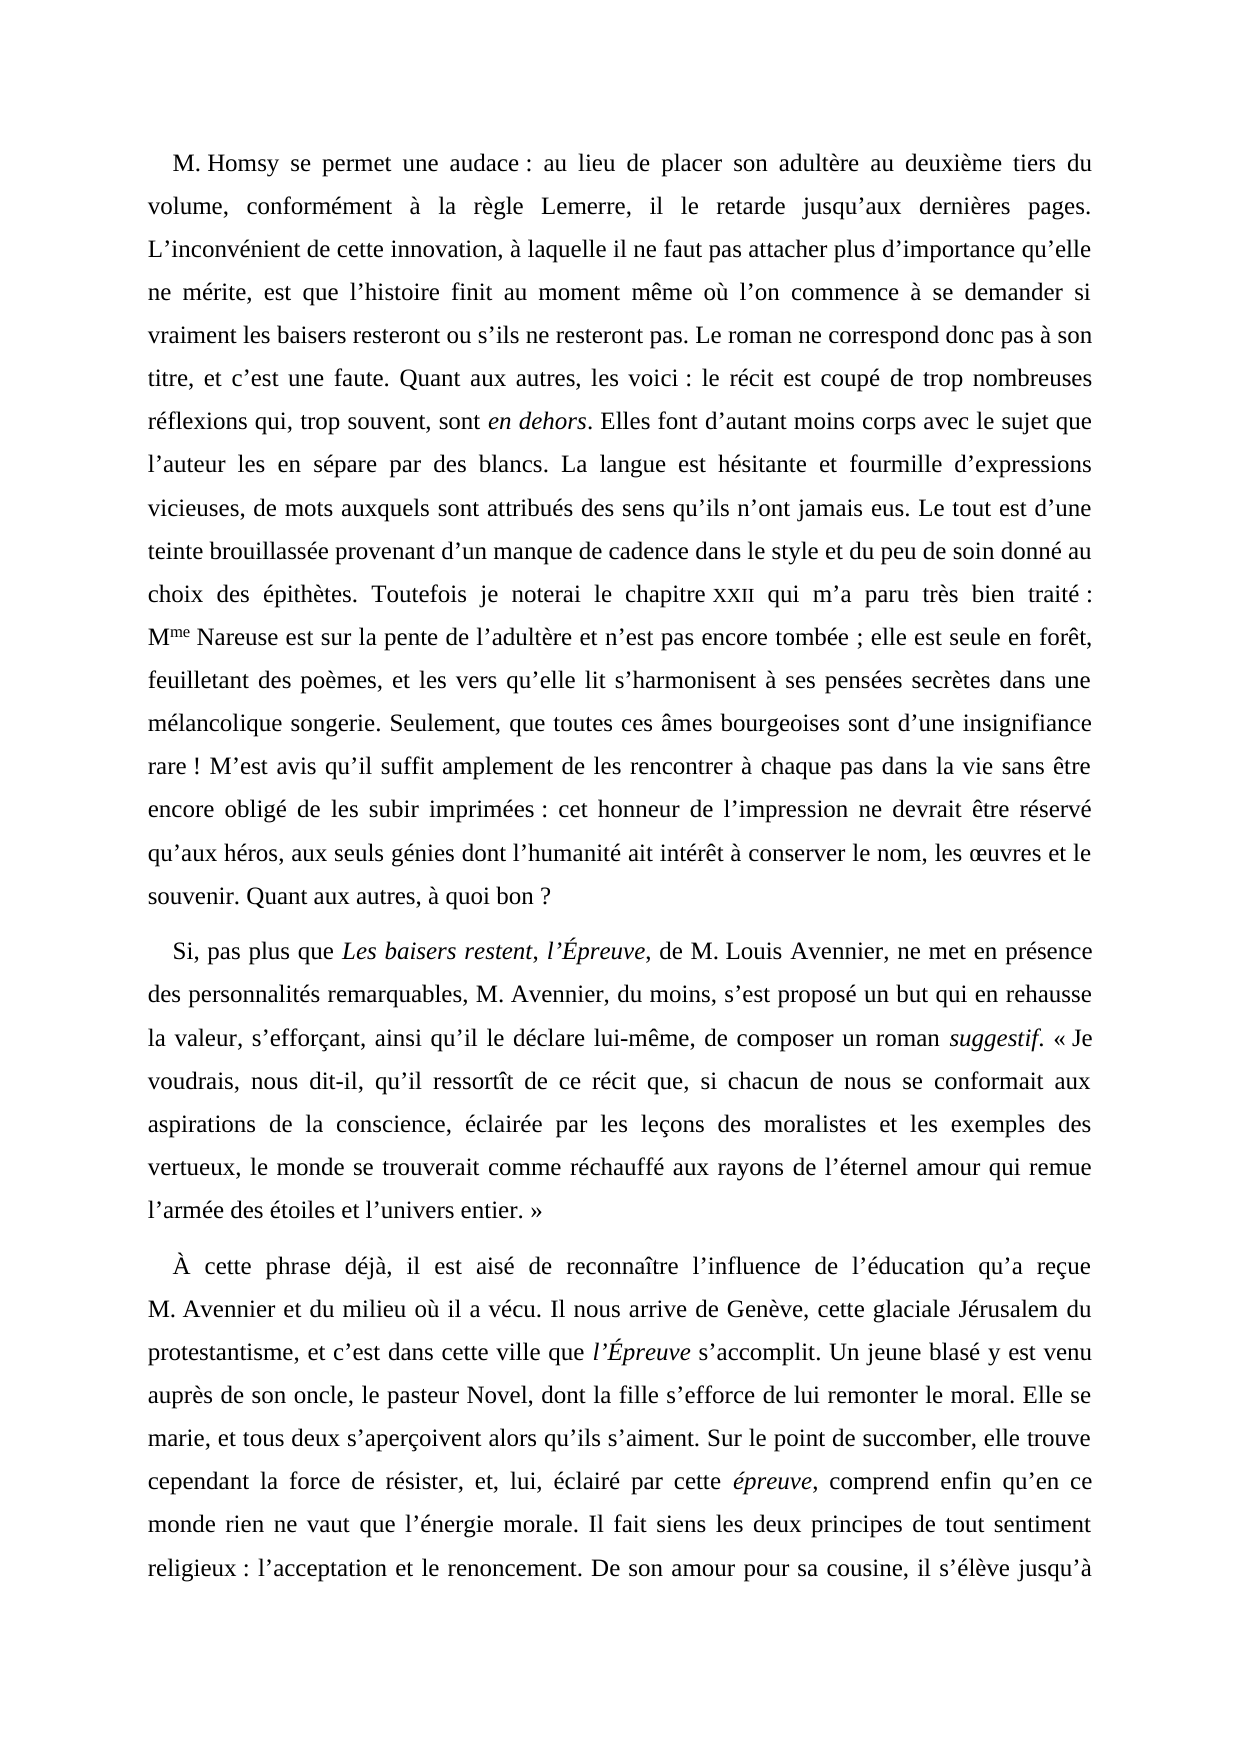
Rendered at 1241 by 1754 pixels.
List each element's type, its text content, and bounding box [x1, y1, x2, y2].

text M. Homsy se permet une audace : au lieu de placer son adultère au deuxième tiers du volume, conformément à la règle Lemerre, il le retarde jusqu’aux dernières pages. L’inconvénient de cette innovation, à laquelle il ne faut pas attacher plus d’importance qu’elle ne mérite, est que l’histoire finit au moment même où l’on commence à se demander si vraiment les baisers resteront ou s’ils ne resteront pas. Le roman ne correspond donc pas à son titre, et c’est une faute. Quant aux autres, les voici : le récit est coupé de trop nombreuses réflexions qui, trop souvent, sont en dehors. Elles font d’autant moins corps avec le sujet que l’auteur les en sépare par des blancs. La langue est hésitante et fourmille d’expressions vicieuses, de mots auxquels sont attribués des sens qu’ils n’ont jamais eus. Le tout est d’une teinte brouillassée provenant d’un manque de cadence dans le style et du peu de soin donné au choix des épithètes. Toutefois je noterai le chapitre xxii qui m’a paru très bien traité : Mme Nareuse est sur la pente de l’adultère et n’est pas encore tombée ; elle est seule en forêt, feuilletant des poèmes, et les vers qu’elle lit s’harmonisent à ses pensées secrètes dans une mélancolique songerie. Seulement, que toutes ces âmes bourgeoises sont d’une insignifiance rare ! M’est avis qu’il suffit amplement de les rencontrer à chaque pas dans la vie sans être encore obligé de les subir imprimées : cet honneur de l’impression ne devrait être réservé qu’aux héros, aux seuls génies dont l’humanité ait intérêt à conserver le nom, les œuvres et le souvenir. Quant aux autres, à quoi bon ? [148, 148, 1093, 909]
text Si, pas plus que Les baisers restent, l’Épreuve, de M. Louis Avennier, ne met en présence des personnalités remarquables, M. Avennier, du moins, s’est proposé un but qui en rehausse la valeur, s’efforçant, ainsi qu’il le déclare lui-même, de composer un roman suggestif. « Je voudrais, nous dit-il, qu’il ressortît de ce récit que, si chacun de nous se conformait aux aspirations de la conscience, éclairée par les leçons des moralistes et les exemples des vertueux, le monde se trouverait comme réchauffé aux rayons de l’éternel amour qui remue l’armée des étoiles et l’univers entier. » [148, 936, 1093, 1224]
text À cette phrase déjà, il est aisé de reconnaître l’influence de l’éducation qu’a reçue M. Avennier et du milieu où il a vécu. Il nous arrive de Genève, cette glaciale Jérusalem du protestantisme, et c’est dans cette ville que l’Épreuve s’accomplit. Un jeune blasé y est venu auprès de son oncle, le pasteur Novel, dont la fille s’efforce de lui remonter le moral. Elle se marie, et tous deux s’aperçoivent alors qu’ils s’aiment. Sur le point de succomber, elle trouve cependant la force de résister, et, lui, éclairé par cette épreuve, comprend enfin qu’en ce monde rien ne vaut que l’énergie morale. Il fait siens les deux principes de tout sentiment religieux : l’acceptation et le renoncement. De son amour pour sa cousine, il s’élève jusqu’à [148, 1251, 1093, 1581]
